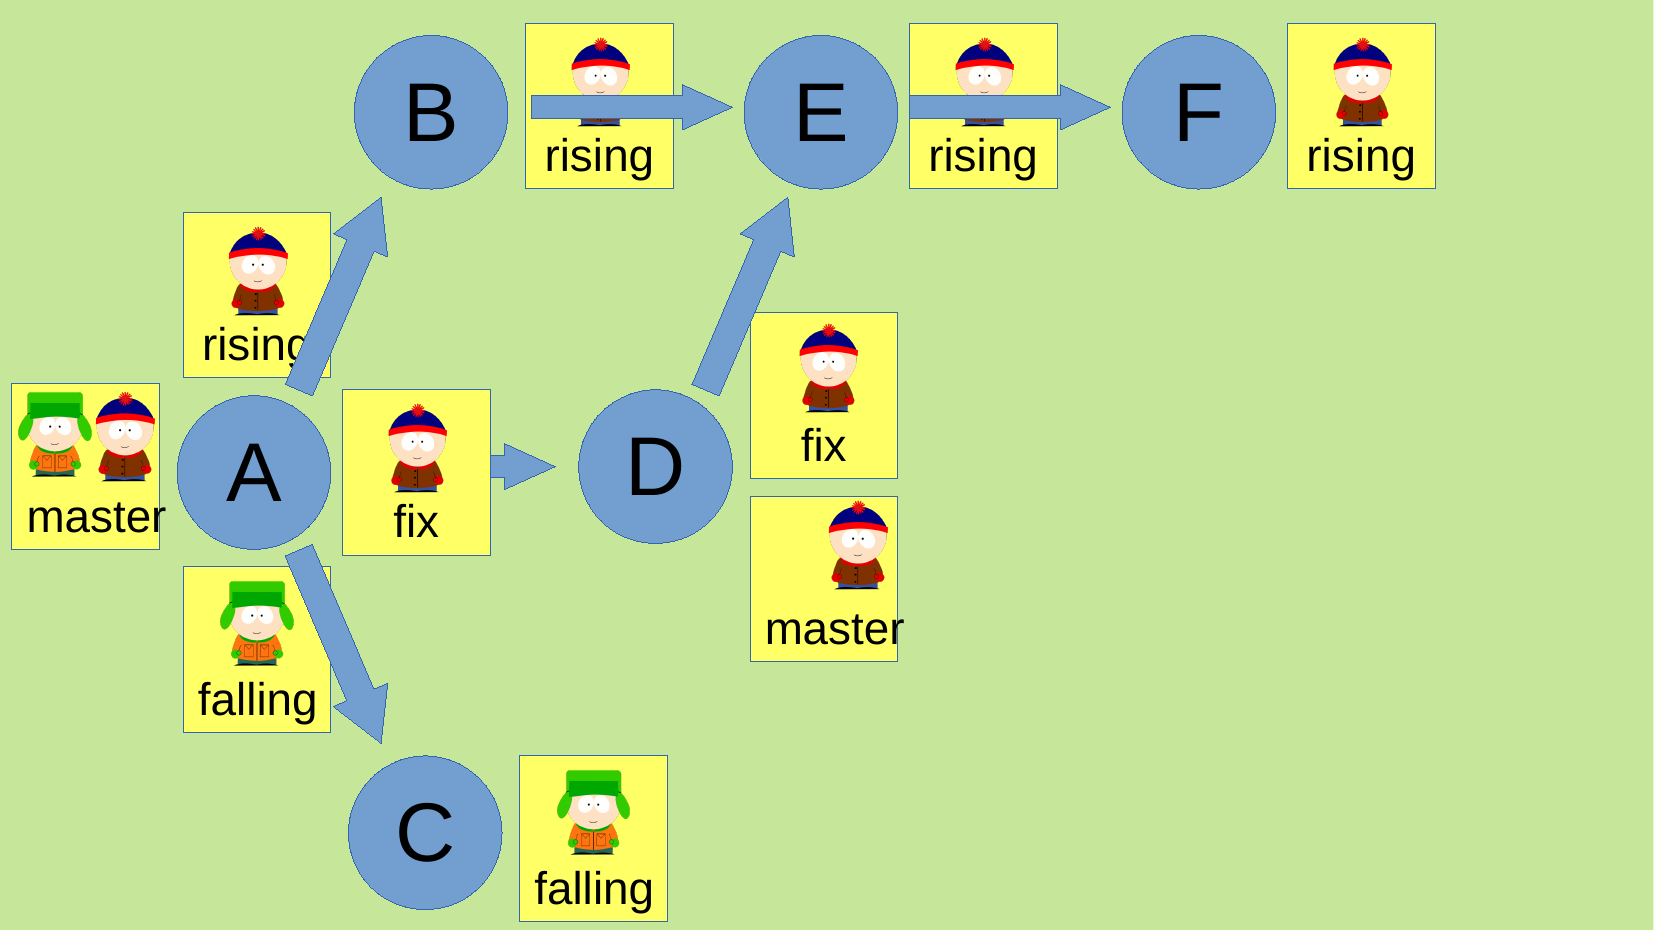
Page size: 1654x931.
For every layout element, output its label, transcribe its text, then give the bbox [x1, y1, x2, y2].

text_box [691, 197, 795, 396]
picture [826, 498, 890, 591]
text_box D [578, 389, 733, 544]
text_box rising [909, 23, 1058, 95]
picture [386, 401, 449, 494]
picture [226, 224, 290, 317]
text_box B [354, 35, 508, 190]
text_box fix [750, 312, 898, 479]
text_box [285, 197, 388, 396]
text_box rising [525, 23, 674, 189]
picture [953, 35, 1016, 95]
text_box rising [909, 119, 1058, 189]
picture [555, 767, 632, 857]
picture [1331, 35, 1394, 128]
text_box E [744, 35, 898, 190]
text_box C [348, 755, 503, 910]
picture [218, 578, 296, 668]
text_box master [11, 383, 160, 550]
text_box rising [321, 355, 331, 378]
text_box F [1122, 35, 1276, 190]
text_box falling [323, 566, 331, 585]
picture [953, 119, 1016, 128]
picture [569, 35, 632, 95]
picture [797, 321, 860, 414]
text_box [285, 544, 388, 744]
text_box falling [183, 566, 331, 733]
text_box [909, 84, 1111, 130]
picture [16, 389, 157, 483]
picture [569, 119, 632, 128]
text_box falling [519, 755, 668, 922]
text_box rising [1287, 23, 1436, 189]
text_box [531, 84, 733, 130]
text_box A [177, 395, 331, 550]
text_box [491, 443, 556, 490]
text_box rising [183, 212, 331, 378]
text_box master [750, 496, 898, 662]
text_box fix [342, 389, 491, 556]
text_box rising [292, 338, 303, 357]
